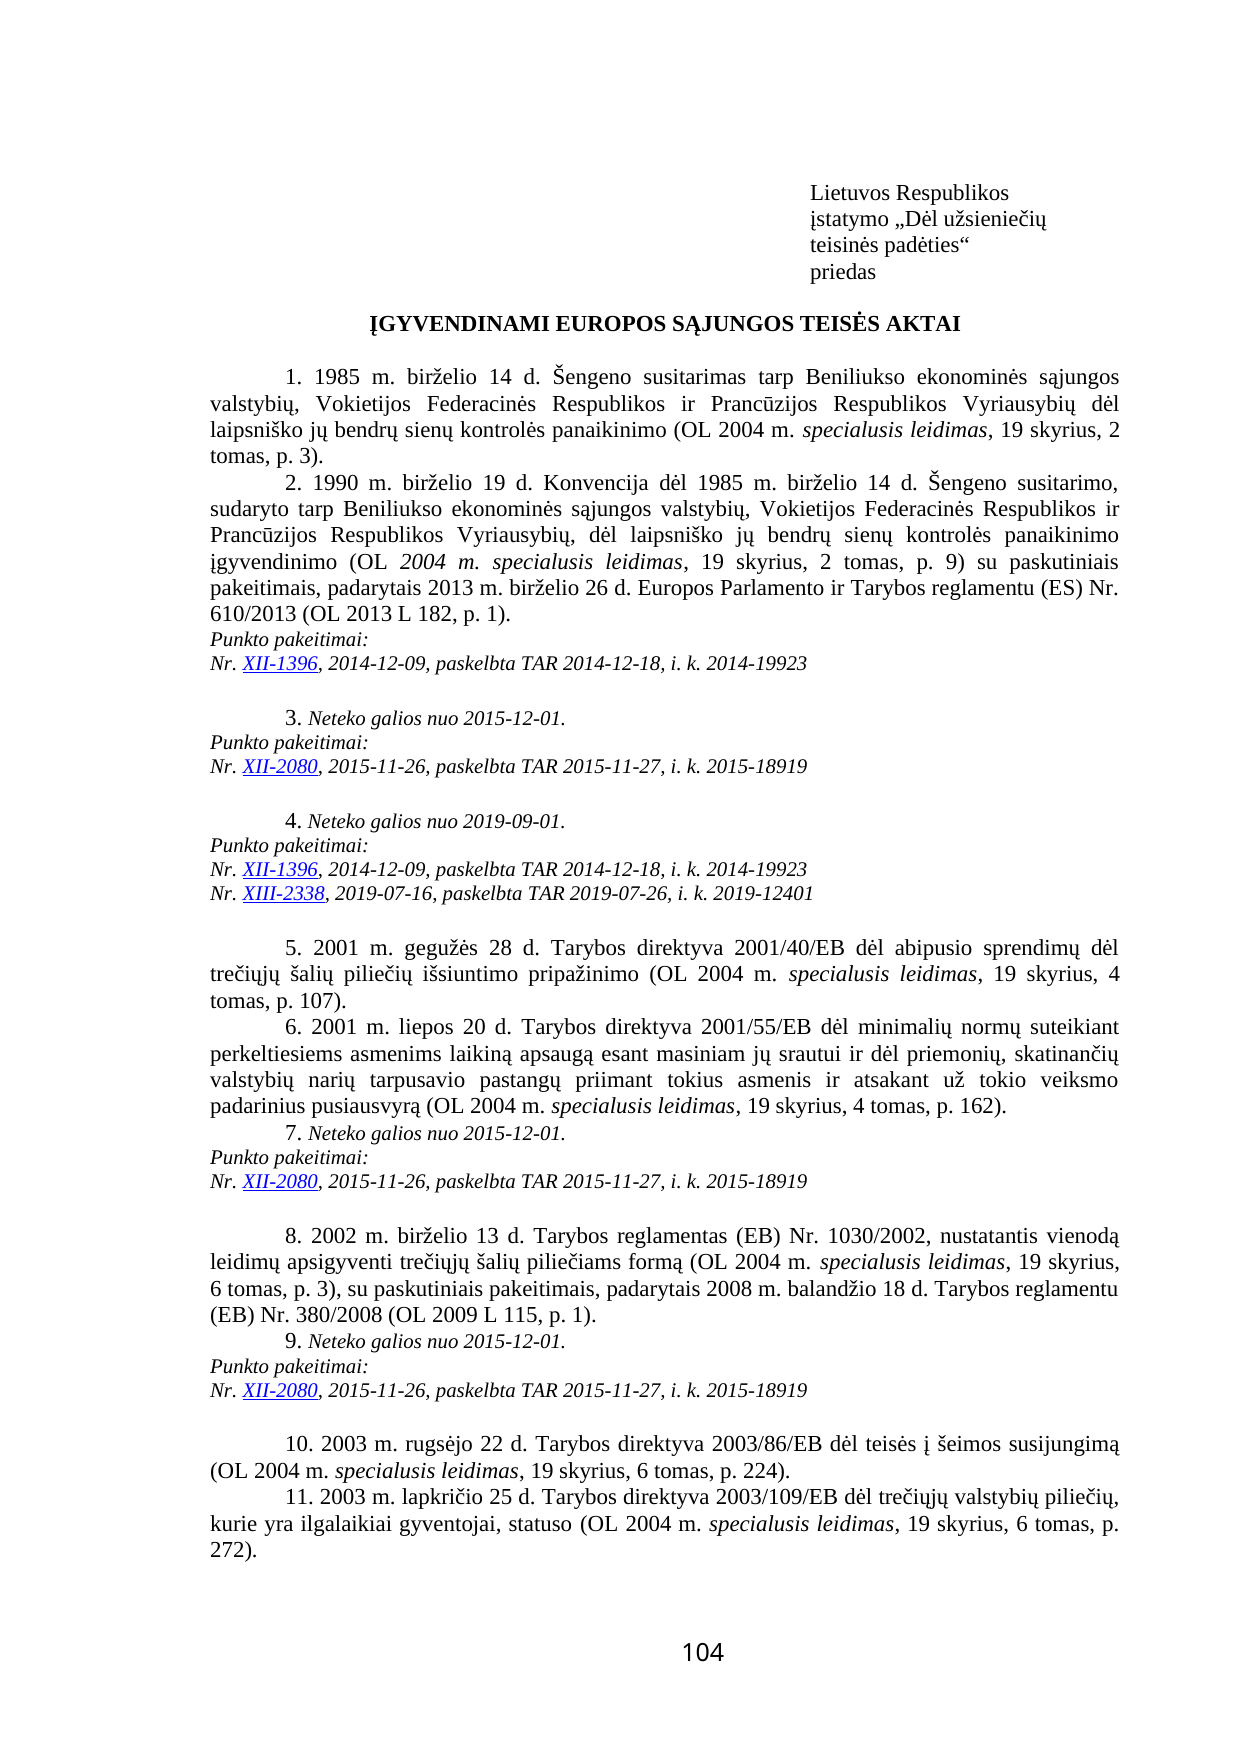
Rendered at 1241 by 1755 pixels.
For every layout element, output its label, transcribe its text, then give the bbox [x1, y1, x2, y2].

text 8. 2002 m. birželio 13 d. Tarybos reglamentas (EB) Nr. 1030/2002, nustatantis vienodą leidimų apsigyventi trečiųjų šalių piliečiams formą (OL 2004 m. specialusis leidimas, 19 skyrius, 6 tomas, p. 3), su paskutiniais pakeitimais, padarytais 2008 m. balandžio 18 d. Tarybos reglamentu (EB) Nr. 380/2008 (OL 2009 L 115, p. 1). [210, 1222, 1120, 1327]
text 11. 2003 m. lapkričio 25 d. Tarybos direktyva 2003/109/EB dėl trečiųjų valstybių piliečių, kurie yra ilgalaikiai gyventojai, statuso (OL 2004 m. specialusis leidimas, 19 skyrius, 6 tomas, p. 272). [210, 1483, 1120, 1562]
text ĮGYVENDINAMI EUROPOS SĄJUNGOS TEISĖS AKTAI [210, 311, 1120, 337]
text Punkto pakeitimai: [210, 1145, 1120, 1169]
text įstatymo „Dėl užsieniečių [210, 205, 1120, 231]
text Nr. XII-1396, 2014-12-09, paskelbta TAR 2014-12-18, i. k. 2014-19923 [210, 651, 1120, 675]
text Nr. XII-2080, 2015-11-26, paskelbta TAR 2015-11-27, i. k. 2015-18919 [210, 1378, 1120, 1402]
text 4. Neteko galios nuo 2019-09-01. [210, 807, 1120, 833]
text 10. 2003 m. rugsėjo 22 d. Tarybos direktyva 2003/86/EB dėl teisės į šeimos susijungimą (OL 2004 m. specialusis leidimas, 19 skyrius, 6 tomas, p. 224). [210, 1431, 1120, 1483]
text Punkto pakeitimai: [210, 833, 1120, 857]
text Nr. XII-2080, 2015-11-26, paskelbta TAR 2015-11-27, i. k. 2015-18919 [210, 754, 1120, 778]
text Punkto pakeitimai: [210, 730, 1120, 754]
text Punkto pakeitimai: [210, 1354, 1120, 1378]
text Nr. XII-2080, 2015-11-26, paskelbta TAR 2015-11-27, i. k. 2015-18919 [210, 1169, 1120, 1193]
text 7. Neteko galios nuo 2015-12-01. [210, 1119, 1120, 1145]
text 6. 2001 m. liepos 20 d. Tarybos direktyva 2001/55/EB dėl minimalių normų suteikiant perkeltiesiems asmenims laikiną apsaugą esant masiniam jų srautui ir dėl priemonių, skatinančių valstybių narių tarpusavio pastangų priimant tokius asmenis ir atsakant už tokio veiksmo padarinius pusiausvyrą (OL 2004 m. specialusis leidimas, 19 skyrius, 4 tomas, p. 162). [210, 1013, 1120, 1119]
text priedas [210, 258, 1120, 284]
text Punkto pakeitimai: [210, 627, 1120, 651]
text Nr. XII-1396, 2014-12-09, paskelbta TAR 2014-12-18, i. k. 2014-19923 [210, 857, 1120, 881]
text teisinės padėties“ [210, 231, 1120, 258]
text 5. 2001 m. gegužės 28 d. Tarybos direktyva 2001/40/EB dėl abipusio sprendimų dėl trečiųjų šalių piliečių išsiuntimo pripažinimo (OL 2004 m. specialusis leidimas, 19 skyrius, 4 tomas, p. 107). [210, 934, 1120, 1013]
text Nr. XIII-2338, 2019-07-16, paskelbta TAR 2019-07-26, i. k. 2019-12401 [210, 881, 1120, 905]
text 9. Neteko galios nuo 2015-12-01. [210, 1327, 1120, 1354]
text 1. 1985 m. birželio 14 d. Šengeno susitarimas tarp Beniliukso ekonominės sąjungos valstybių, Vokietijos Federacinės Respublikos ir Prancūzijos Respublikos Vyriausybių dėl laipsniško jų bendrų sienų kontrolės panaikinimo (OL 2004 m. specialusis leidimas, 19 skyrius, 2 tomas, p. 3). [210, 363, 1120, 469]
text 3. Neteko galios nuo 2015-12-01. [210, 704, 1120, 730]
text 2. 1990 m. birželio 19 d. Konvencija dėl 1985 m. birželio 14 d. Šengeno susitarimo, sudaryto tarp Beniliukso ekonominės sąjungos valstybių, Vokietijos Federacinės Respublikos ir Prancūzijos Respublikos Vyriausybių, dėl laipsniško jų bendrų sienų kontrolės panaikinimo įgyvendinimo (OL 2004 m. specialusis leidimas, 19 skyrius, 2 tomas, p. 9) su paskutiniais pakeitimais, padarytais 2013 m. birželio 26 d. Europos Parlamento ir Tarybos reglamentu (ES) Nr. 610/2013 (OL 2013 L 182, p. 1). [210, 469, 1120, 627]
text Lietuvos Respublikos [735, 179, 1120, 205]
